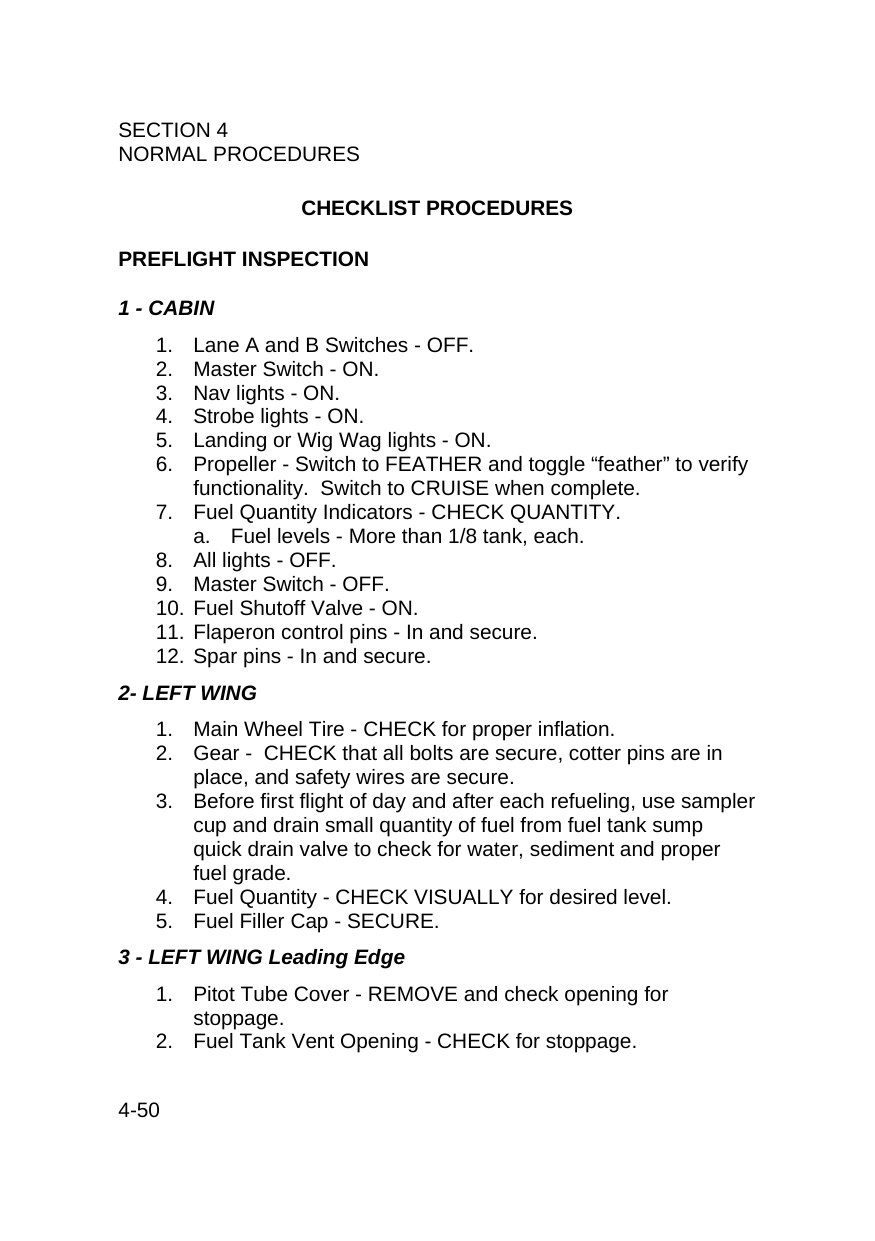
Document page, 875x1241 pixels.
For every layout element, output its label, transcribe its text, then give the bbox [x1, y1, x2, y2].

list Pitot Tube Cover - REMOVE and check opening for stoppage. [156, 981, 756, 1029]
list Propeller - Switch to FEATHER and toggle “feather” to verify functionality. Switch to CRUISE when complete. [156, 452, 756, 500]
list Strobe lights - ON. [156, 404, 756, 428]
list Fuel Tank Vent Opening - CHECK for stoppage. [156, 1029, 756, 1053]
list Master Switch - ON. [156, 356, 756, 380]
subtitle 3 - LEFT WING Leading Edge [118, 945, 756, 969]
subtitle PREFLIGHT INSPECTION [118, 247, 756, 271]
list Gear - CHECK that all bolts are secure, cotter pins are in place, and safety wires are secure. [156, 741, 756, 789]
list Lane A and B Switches - OFF. [156, 332, 756, 356]
list Fuel Quantity - CHECK VISUALLY for desired level. [156, 884, 756, 908]
list Main Wheel Tire - CHECK for proper inflation. [156, 717, 756, 741]
subtitle CHECKLIST PROCEDURES [118, 196, 756, 220]
list Master Switch - OFF. [156, 572, 756, 596]
list Spar pins - In and secure. [156, 644, 756, 668]
list Flaperon control pins - In and secure. [156, 620, 756, 644]
list Before first flight of day and after each refueling, use sampler cup and drain small quantity of fuel from fuel tank sump quick drain valve to check for water, sediment and proper fuel grade. [156, 789, 756, 884]
list Landing or Wig Wag lights - ON. [156, 428, 756, 452]
list Fuel levels - More than 1/8 tank, each. [193, 524, 756, 548]
subtitle 1 - CABIN [118, 296, 756, 320]
list Nav lights - ON. [156, 380, 756, 404]
list All lights - OFF. [156, 548, 756, 572]
list Fuel Shutoff Valve - ON. [156, 596, 756, 620]
subtitle 2- LEFT WING [118, 680, 756, 704]
list Fuel Filler Cap - SECURE. [156, 908, 756, 932]
list Fuel Quantity Indicators - CHECK QUANTITY. [156, 500, 756, 524]
